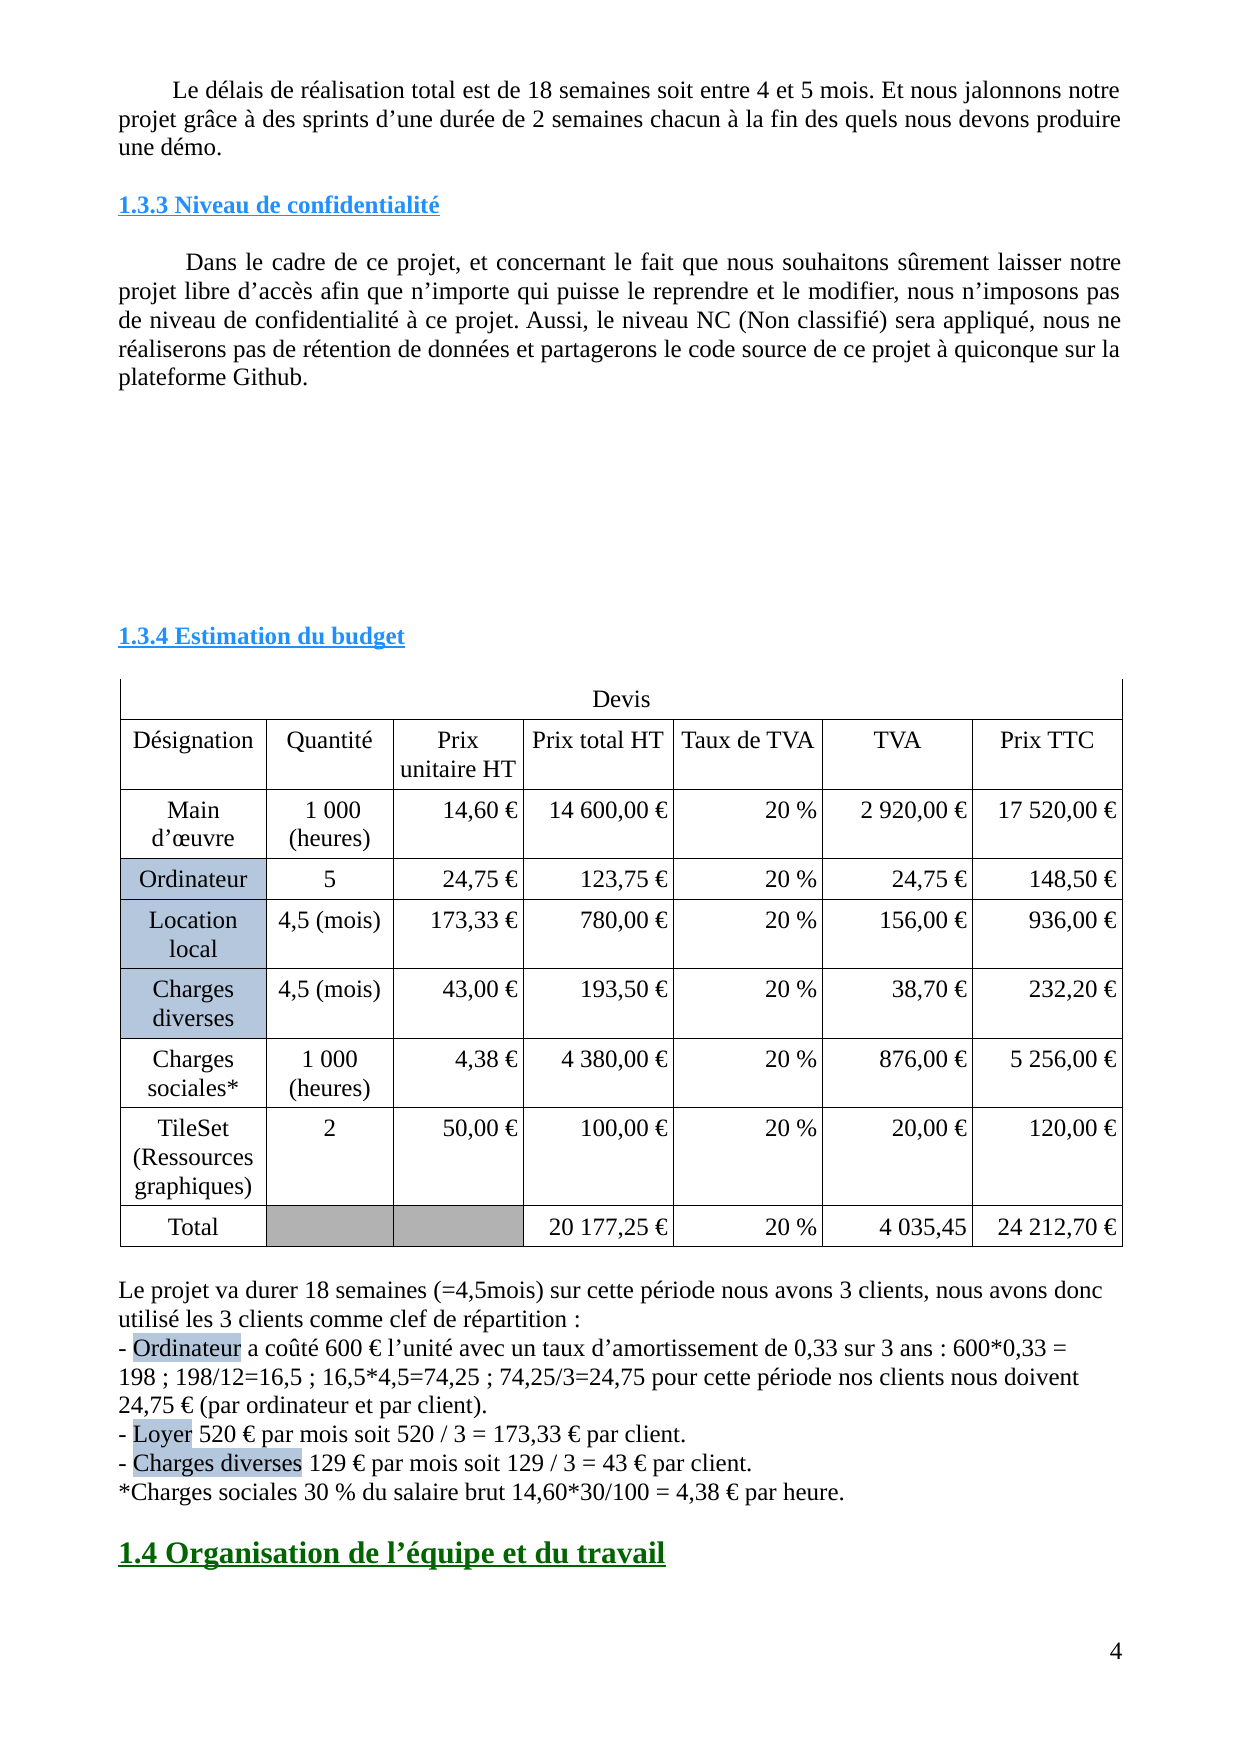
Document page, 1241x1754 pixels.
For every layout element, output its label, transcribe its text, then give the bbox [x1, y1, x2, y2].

table_cell 20 % [674, 900, 822, 968]
table_cell 24,75 € [394, 859, 523, 899]
table_cell Ordinateur [121, 859, 266, 899]
table_cell [267, 1206, 393, 1246]
text 1.3.3 Niveau de confidentialité [118, 190, 1122, 219]
text *Charges sociales 30 % du salaire brut 14,60*30/100 = 4,38 € par heure. [118, 1477, 1122, 1505]
table_cell 232,20 € [973, 969, 1122, 1038]
text Le projet va durer 18 semaines (=4,5mois) sur cette période nous avons 3 clients, nous avons donc utilisé les 3 clients comme clef de répartition : [118, 1275, 1122, 1333]
table_cell 20 177,25 € [524, 1206, 673, 1246]
table_cell TVA [823, 720, 972, 788]
table_cell 193,50 € [524, 969, 673, 1038]
table_cell Location local [121, 900, 266, 968]
table_cell TileSet (Ressources graphiques) [121, 1108, 266, 1205]
text - Charges diverses 129 € par mois soit 129 / 3 = 43 € par client. [118, 1448, 1122, 1477]
table_cell Quantité [267, 720, 393, 788]
table_cell 4 035,45 [823, 1206, 972, 1246]
table_cell Charges sociales* [121, 1039, 266, 1107]
table_cell 5 [267, 859, 393, 899]
table_cell 17 520,00 € [973, 790, 1122, 858]
text 1.4 Organisation de l’équipe et du travail [118, 1534, 1122, 1570]
table_cell 780,00 € [524, 900, 673, 968]
table_cell 20 % [674, 1039, 822, 1107]
table_header Devis [121, 679, 1122, 719]
table_cell Main d’œuvre [121, 790, 266, 858]
table_cell 156,00 € [823, 900, 972, 968]
table_cell 123,75 € [524, 859, 673, 899]
table_cell 2 [267, 1108, 393, 1205]
table_cell 38,70 € [823, 969, 972, 1038]
table_cell Prix TTC [973, 720, 1122, 788]
table_cell Prix total HT [524, 720, 673, 788]
table_cell 173,33 € [394, 900, 523, 968]
table_cell 43,00 € [394, 969, 523, 1038]
table_cell 24 212,70 € [973, 1206, 1122, 1246]
table_cell 50,00 € [394, 1108, 523, 1205]
table_cell 24,75 € [823, 859, 972, 899]
text Le délais de réalisation total est de 18 semaines soit entre 4 et 5 mois. Et nous jalonnons notre projet grâce à des sprints d’une durée de 2 semaines chacun à la fin des quels nous devons produire une démo. [118, 75, 1122, 161]
table_cell Prix unitaire HT [394, 720, 523, 788]
table_cell 4,5 (mois) [267, 969, 393, 1038]
table_cell Charges diverses [121, 969, 266, 1038]
table_cell 936,00 € [973, 900, 1122, 968]
table_cell 4,5 (mois) [267, 900, 393, 968]
table_cell 120,00 € [973, 1108, 1122, 1205]
table_cell Désignation [121, 720, 266, 788]
text Dans le cadre de ce projet, et concernant le fait que nous souhaitons sûrement laisser notre projet libre d’accès afin que n’importe qui puisse le reprendre et le modifier, nous n’imposons pas de niveau de confidentialité à ce projet. Aussi, le niveau NC (Non classifié) sera appliqué, nous ne réaliserons pas de rétention de données et partagerons le code source de ce projet à quiconque sur la plateforme Github. [118, 247, 1122, 391]
table_cell 20,00 € [823, 1108, 972, 1205]
table_cell 4,38 € [394, 1039, 523, 1107]
table_cell 14 600,00 € [524, 790, 673, 858]
table_cell 14,60 € [394, 790, 523, 858]
table_cell 20 % [674, 790, 822, 858]
table_cell 2 920,00 € [823, 790, 972, 858]
table_cell 876,00 € [823, 1039, 972, 1107]
table_cell 100,00 € [524, 1108, 673, 1205]
table_cell 1 000 (heures) [267, 790, 393, 858]
text - Loyer 520 € par mois soit 520 / 3 = 173,33 € par client. [118, 1419, 1122, 1448]
table_cell Total [121, 1206, 266, 1246]
table_cell [394, 1206, 523, 1246]
table_cell Taux de TVA [674, 720, 822, 788]
table_cell 20 % [674, 1206, 822, 1246]
text 1.3.4 Estimation du budget [118, 621, 1122, 650]
table_cell 5 256,00 € [973, 1039, 1122, 1107]
table_cell 20 % [674, 1108, 822, 1205]
table_cell 148,50 € [973, 859, 1122, 899]
table_cell 4 380,00 € [524, 1039, 673, 1107]
table_cell 20 % [674, 969, 822, 1038]
table_cell 1 000 (heures) [267, 1039, 393, 1107]
text - Ordinateur a coûté 600 € l’unité avec un taux d’amortissement de 0,33 sur 3 ans : 600*0,33 = 198 ; 198/12=16,5 ; 16,5*4,5=74,25 ; 74,25/3=24,75 pour cette période nos clients nous doivent 24,75 € (par ordinateur et par client). [118, 1333, 1122, 1419]
table_cell 20 % [674, 859, 822, 899]
